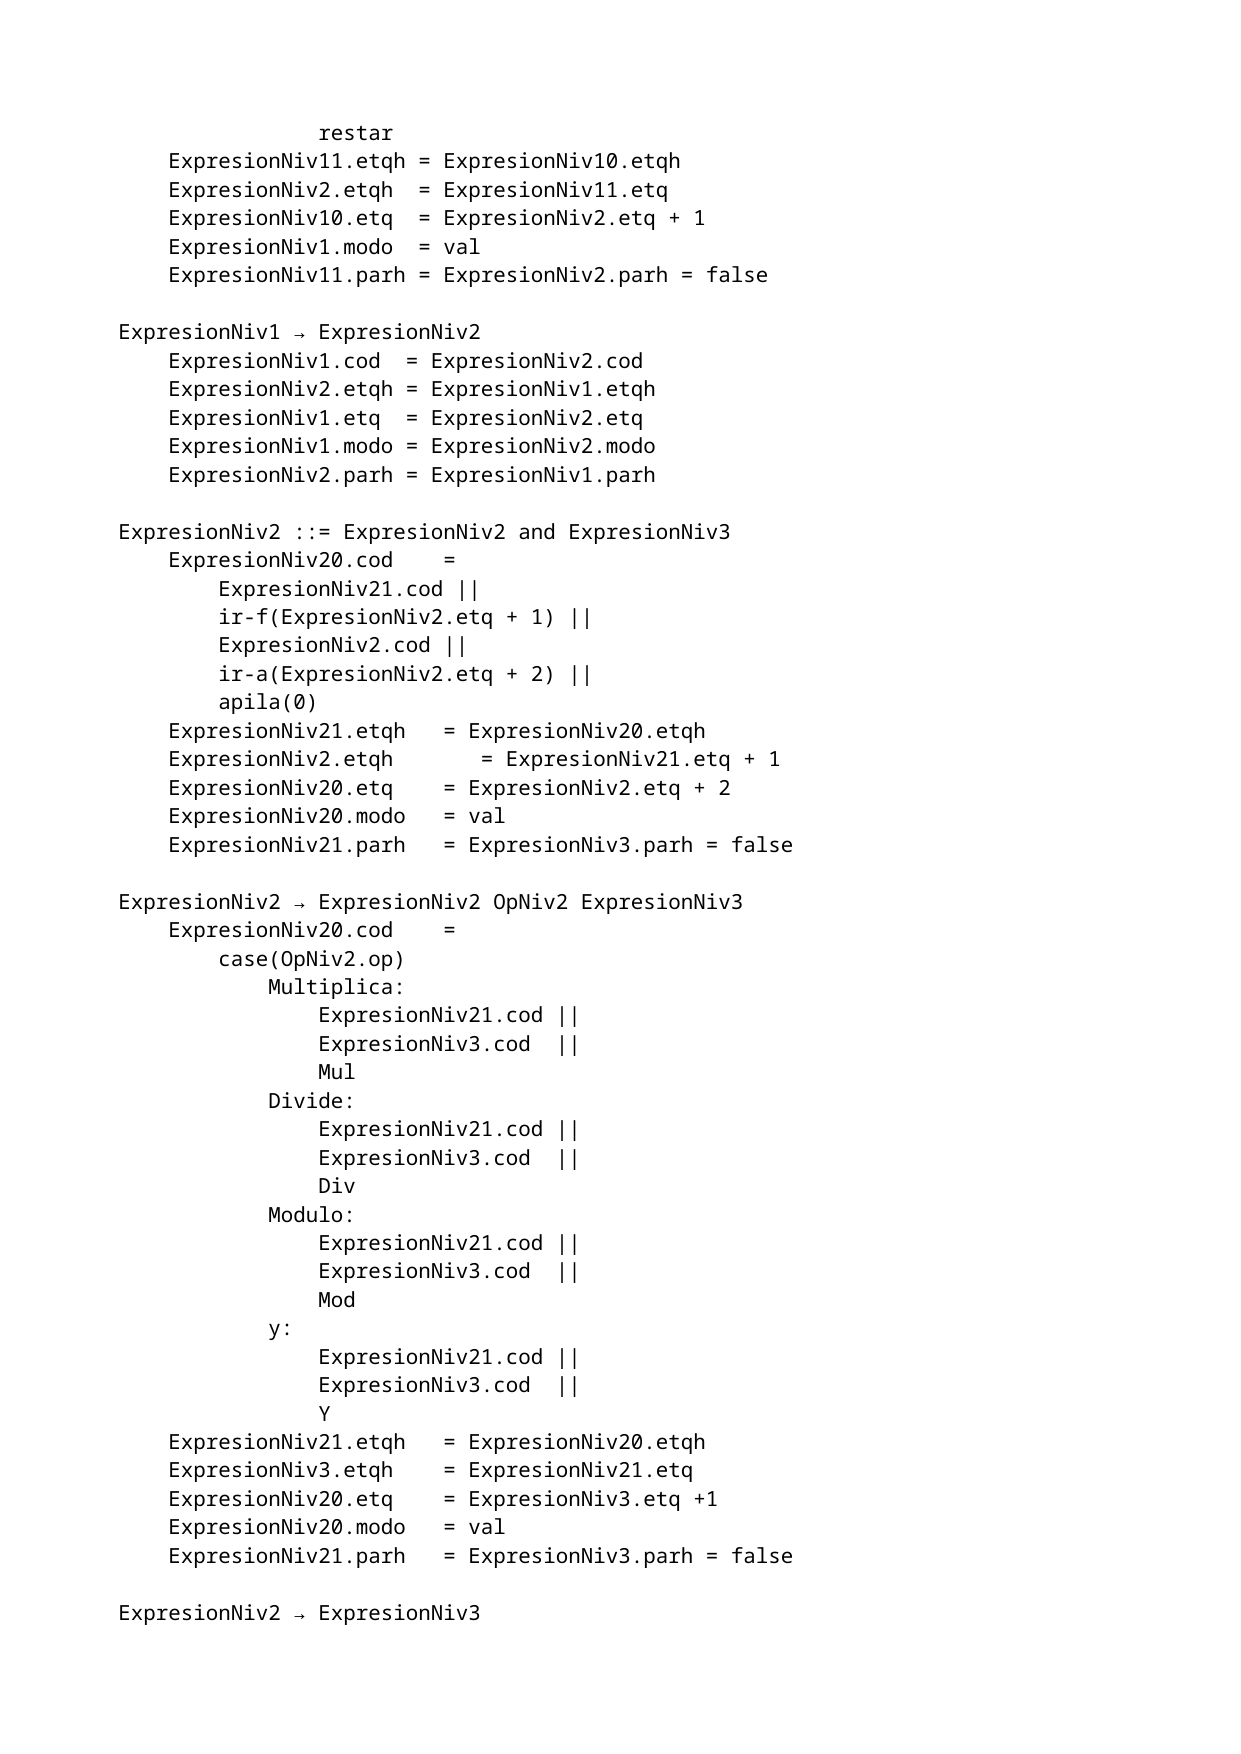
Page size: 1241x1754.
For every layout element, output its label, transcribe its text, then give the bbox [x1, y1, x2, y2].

text ExpresionNiv2 ::= ExpresionNiv2 and ExpresionNiv3 [118, 517, 1122, 545]
text ExpresionNiv20.cod = [118, 545, 1122, 574]
text ExpresionNiv2.etqh = ExpresionNiv11.etq [118, 175, 1122, 203]
text ExpresionNiv1.modo = val [118, 232, 1122, 260]
text case(OpNiv2.op) [118, 944, 1122, 972]
text ExpresionNiv21.cod || [118, 574, 1122, 602]
text ExpresionNiv1.cod = ExpresionNiv2.cod [118, 346, 1122, 374]
text apila(0) [118, 687, 1122, 716]
text ExpresionNiv1.modo = ExpresionNiv2.modo [118, 431, 1122, 460]
text ExpresionNiv21.cod || [118, 1342, 1122, 1370]
text y: [118, 1313, 1122, 1342]
text ExpresionNiv20.etq = ExpresionNiv2.etq + 2 [118, 773, 1122, 801]
text ExpresionNiv21.parh = ExpresionNiv3.parh = false [118, 830, 1122, 858]
text ir-f(ExpresionNiv2.etq + 1) || [118, 602, 1122, 631]
text ExpresionNiv21.cod || [118, 1114, 1122, 1143]
text ExpresionNiv3.cod || [118, 1257, 1122, 1285]
text Y [118, 1399, 1122, 1427]
text ExpresionNiv21.cod || [118, 1001, 1122, 1029]
text ExpresionNiv10.etq = ExpresionNiv2.etq + 1 [118, 203, 1122, 232]
text Multiplica: [118, 972, 1122, 1001]
text ExpresionNiv20.modo = val [118, 1512, 1122, 1541]
text restar [118, 118, 1122, 147]
text ExpresionNiv3.cod || [118, 1370, 1122, 1399]
text ExpresionNiv1.etq = ExpresionNiv2.etq [118, 403, 1122, 431]
text ExpresionNiv2.parh = ExpresionNiv1.parh [118, 460, 1122, 488]
text ExpresionNiv20.modo = val [118, 801, 1122, 830]
text Div [118, 1171, 1122, 1200]
text Mod [118, 1285, 1122, 1313]
text ExpresionNiv3.cod || [118, 1143, 1122, 1171]
text Mul [118, 1057, 1122, 1086]
text ExpresionNiv21.etqh = ExpresionNiv20.etqh [118, 716, 1122, 744]
text ExpresionNiv20.cod = [118, 915, 1122, 944]
text ExpresionNiv21.cod || [118, 1228, 1122, 1257]
text Divide: [118, 1086, 1122, 1114]
text ir-a(ExpresionNiv2.etq + 2) || [118, 659, 1122, 687]
text Modulo: [118, 1200, 1122, 1228]
text ExpresionNiv2.cod || [118, 631, 1122, 659]
text ExpresionNiv3.cod || [118, 1029, 1122, 1057]
text ExpresionNiv1 → ExpresionNiv2 [118, 317, 1122, 346]
text ExpresionNiv2.etqh = ExpresionNiv21.etq + 1 [118, 744, 1122, 773]
text ExpresionNiv2.etqh = ExpresionNiv1.etqh [118, 374, 1122, 403]
text ExpresionNiv11.etqh = ExpresionNiv10.etqh [118, 147, 1122, 175]
text ExpresionNiv2 → ExpresionNiv3 [118, 1598, 1122, 1627]
text ExpresionNiv11.parh = ExpresionNiv2.parh = false [118, 260, 1122, 289]
text ExpresionNiv21.parh = ExpresionNiv3.parh = false [118, 1541, 1122, 1569]
text ExpresionNiv3.etqh = ExpresionNiv21.etq [118, 1456, 1122, 1484]
text ExpresionNiv2 → ExpresionNiv2 OpNiv2 ExpresionNiv3 [118, 887, 1122, 915]
text ExpresionNiv20.etq = ExpresionNiv3.etq +1 [118, 1484, 1122, 1512]
text ExpresionNiv21.etqh = ExpresionNiv20.etqh [118, 1427, 1122, 1456]
